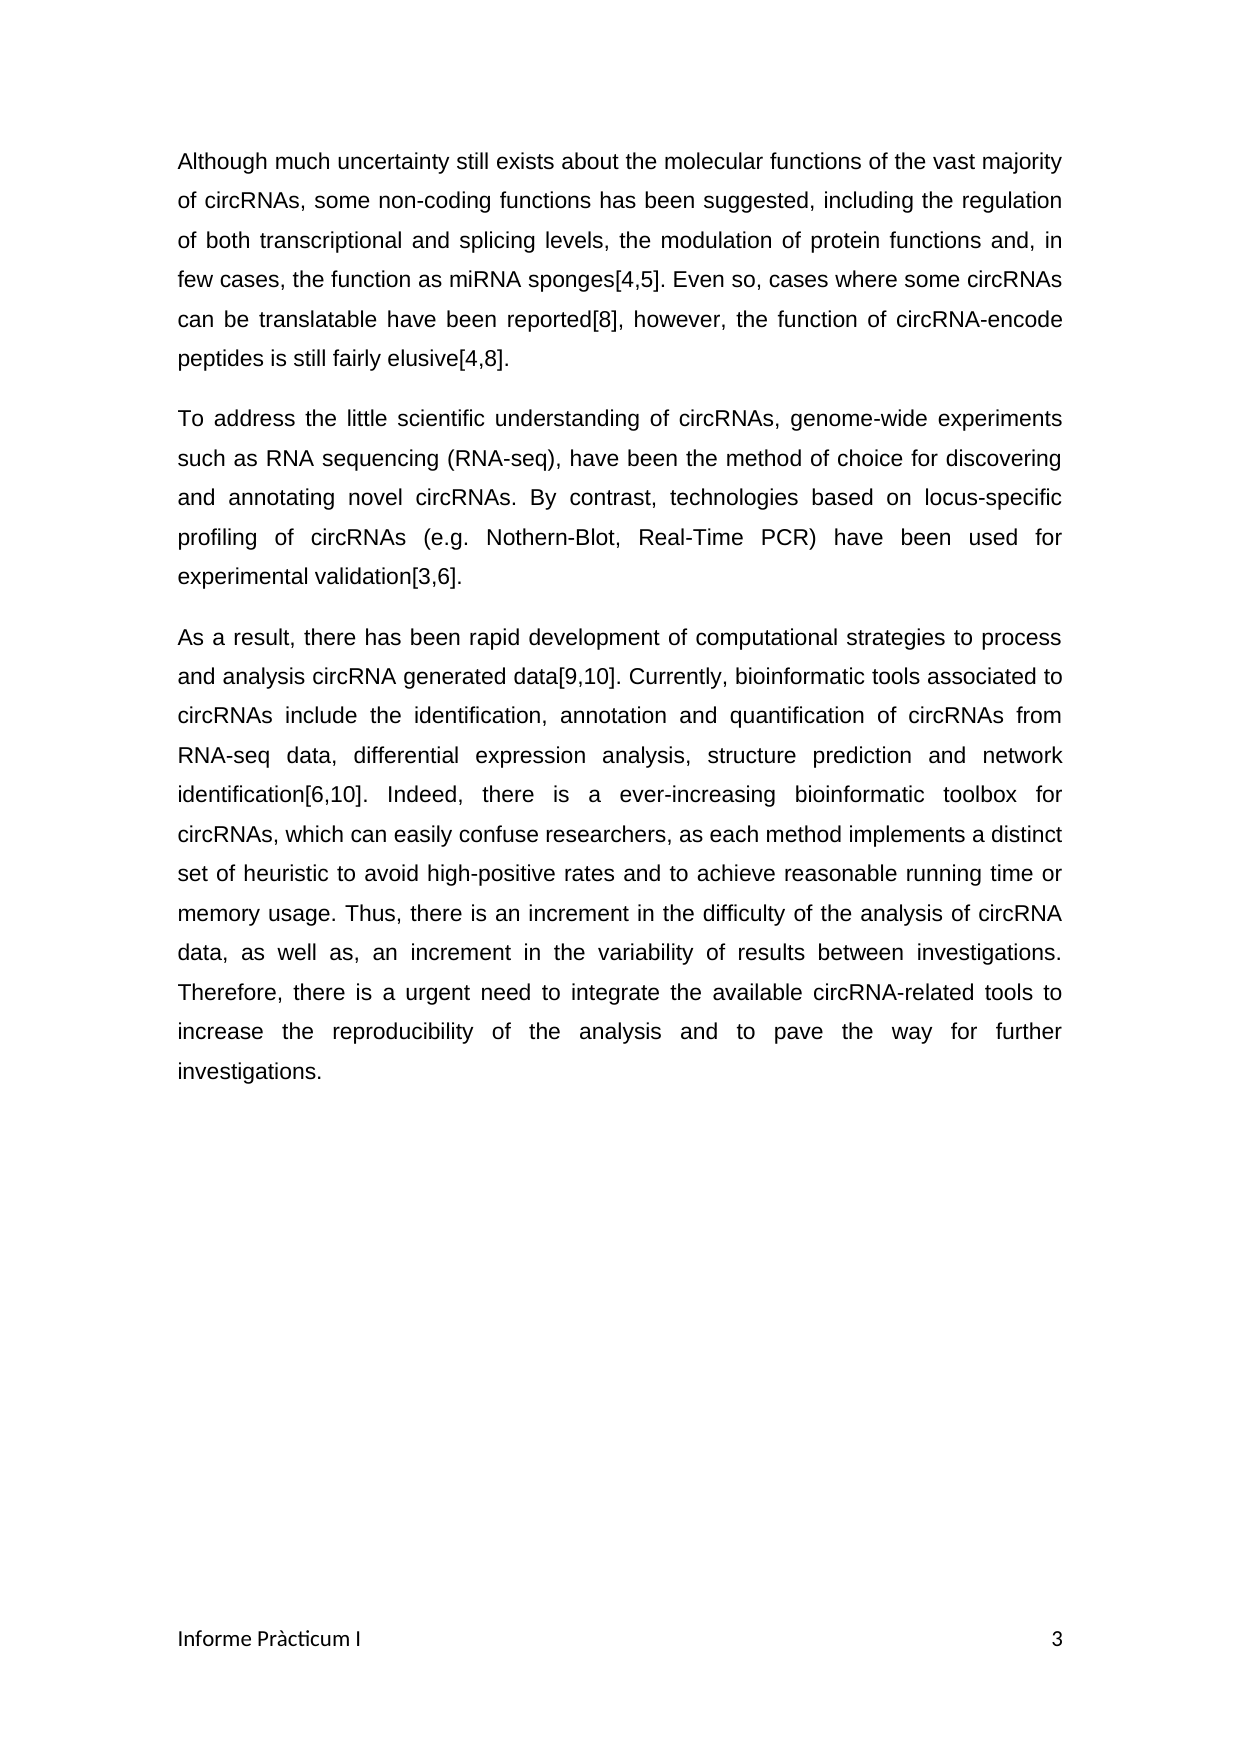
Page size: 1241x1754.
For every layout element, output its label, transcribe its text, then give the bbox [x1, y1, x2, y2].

text To address the little scientific understanding of circRNAs, genome-wide experiments such as RNA sequencing (RNA-seq), have been the method of choice for discovering and annotating novel circRNAs. By contrast, technologies based on locus-specific profiling of circRNAs (e.g. Nothern-Blot, Real-Time PCR) have been used for experimental validation[3,6]⁠. [177, 405, 1063, 589]
text As a result, there has been rapid development of computational strategies to process and analysis circRNA generated data[9,10]⁠. Currently, bioinformatic tools associated to circRNAs include the identification, annotation and quantification of circRNAs from RNA-seq data, differential expression analysis, structure prediction and network identification[6,10]⁠. Indeed, there is a ever-increasing bioinformatic toolbox for circRNAs, which can easily confuse researchers, as each method implements a distinct set of heuristic to avoid high-positive rates and to achieve reasonable running time or memory usage. Thus, there is an increment in the difficulty of the analysis of circRNA data, as well as, an increment in the variability of results between investigations. Therefore, there is a urgent need to integrate the available circRNA-related tools to increase the reproducibility of the analysis and to pave the way for further investigations. [177, 623, 1063, 1084]
text Although much uncertainty still exists about the molecular functions of the vast majority of circRNAs, some non-coding functions has been suggested, including the regulation of both transcriptional and splicing levels, the modulation of protein functions and, in few cases, the function as miRNA sponges[4,5]. Even so, cases where some circRNAs can be translatable have been reported[8]⁠, however, the function of circRNA-encode peptides is still fairly elusive[4,8]⁠. [177, 148, 1063, 371]
